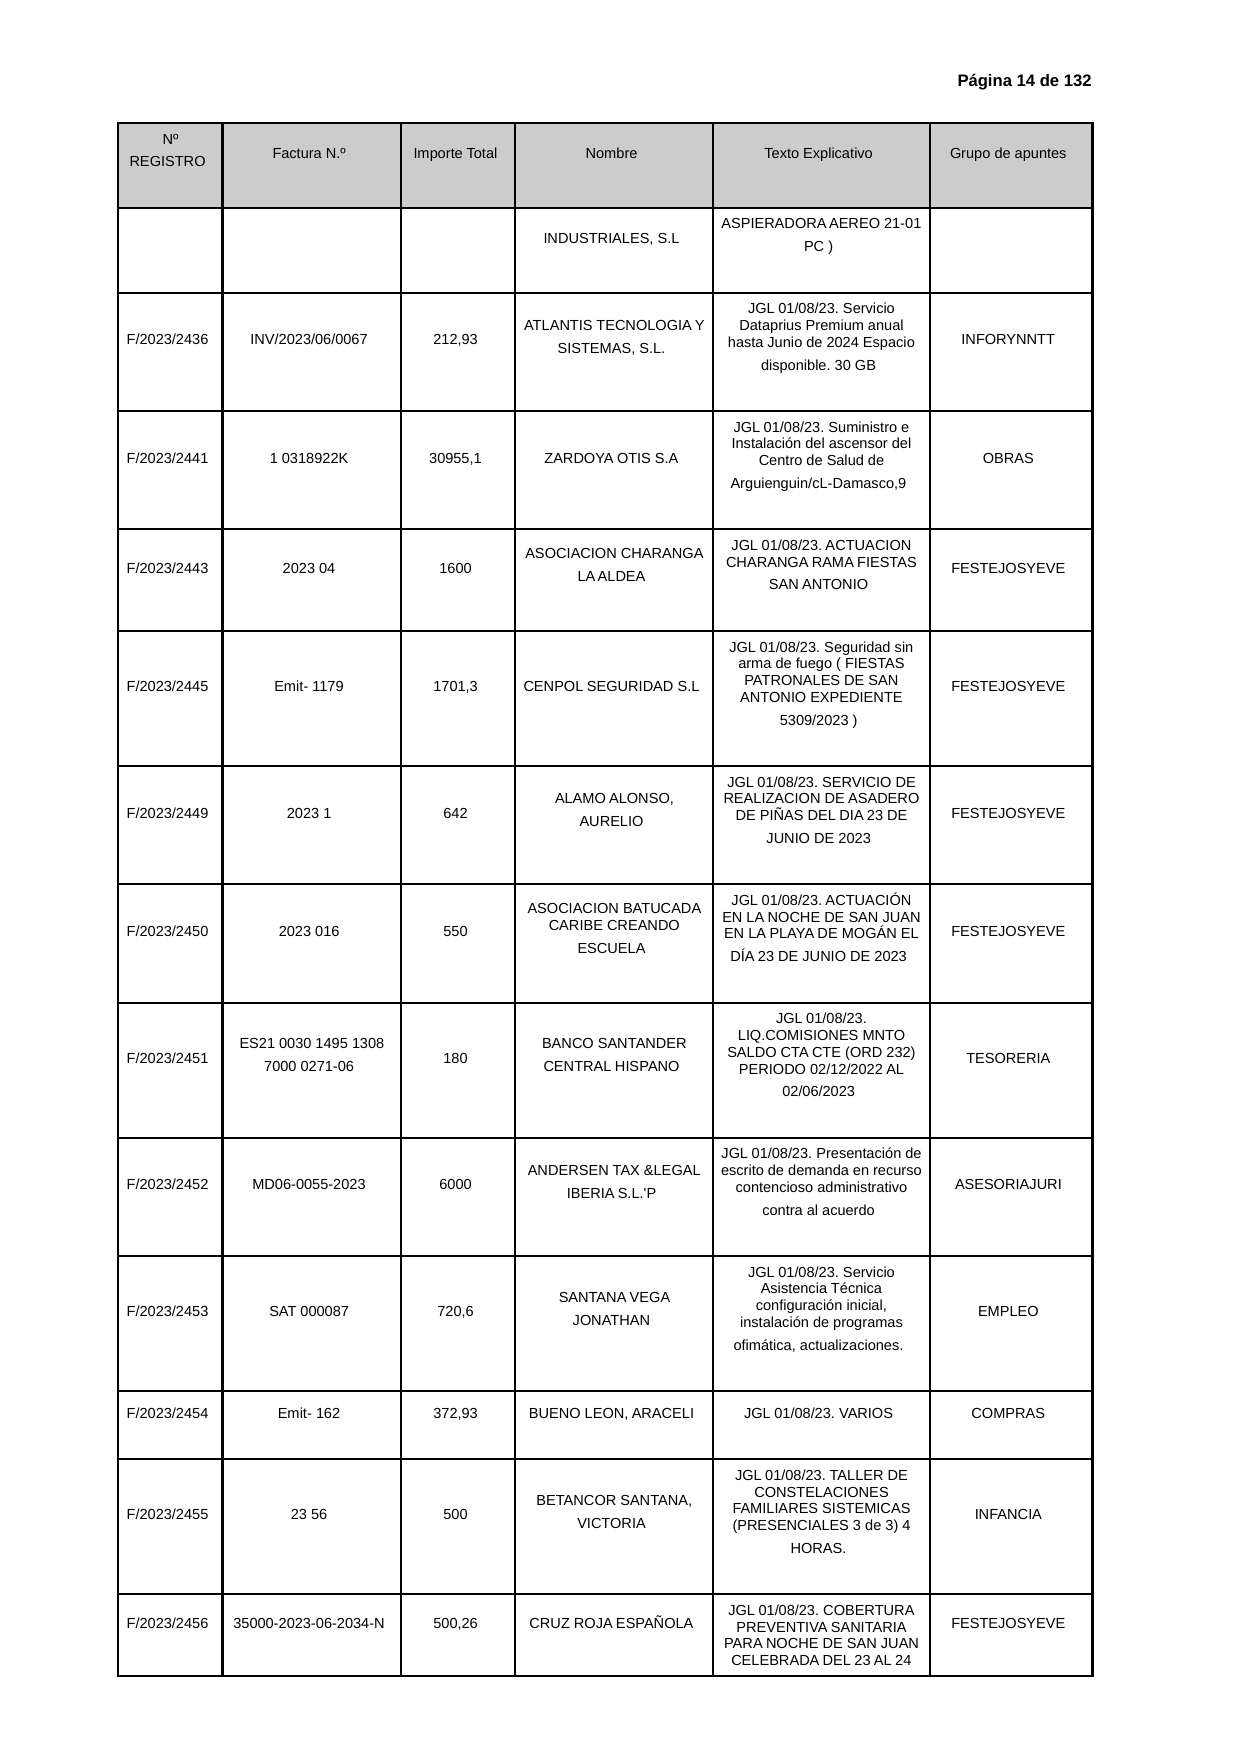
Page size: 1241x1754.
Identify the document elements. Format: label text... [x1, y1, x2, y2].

table_cell [402, 209, 514, 292]
table_cell F/2023/2453 [119, 1257, 221, 1390]
table_cell INDUSTRIALES, S.L [516, 209, 712, 292]
table_cell JGL 01/08/23. Seguridad sin arma de fuego ( FIESTAS PATRONALES DE SAN ANTONIO EXPEDIENTE 5309/2023 ) [714, 632, 929, 765]
table_cell 2023 016 [224, 885, 400, 1002]
table_cell ZARDOYA OTIS S.A [516, 412, 712, 528]
table_cell INFANCIA [931, 1460, 1091, 1593]
table_cell FESTEJOSYEVE [931, 1595, 1091, 1675]
table_cell F/2023/2451 [119, 1004, 221, 1137]
table_cell FESTEJOSYEVE [931, 767, 1091, 883]
table_cell 180 [402, 1004, 514, 1137]
table_cell [224, 209, 400, 292]
table_cell FESTEJOSYEVE [931, 632, 1091, 765]
table_cell JGL 01/08/23. VARIOS [714, 1392, 929, 1458]
table_cell F/2023/2450 [119, 885, 221, 1002]
table_cell ATLANTIS TECNOLOGIA Y SISTEMAS, S.L. [516, 294, 712, 410]
table_cell F/2023/2456 [119, 1595, 221, 1675]
table_cell JGL 01/08/23. TALLER DE CONSTELACIONES FAMILIARES SISTEMICAS (PRESENCIALES 3 de 3) 4 HORAS. [714, 1460, 929, 1593]
table_cell 500 [402, 1460, 514, 1593]
table_cell F/2023/2441 [119, 412, 221, 528]
table_cell 212,93 [402, 294, 514, 410]
table_cell 1600 [402, 530, 514, 630]
table_cell COMPRAS [931, 1392, 1091, 1458]
table_cell ALAMO ALONSO, AURELIO [516, 767, 712, 883]
table_cell CRUZ ROJA ESPAÑOLA [516, 1595, 712, 1675]
table_cell JGL 01/08/23. ACTUACION CHARANGA RAMA FIESTAS SAN ANTONIO [714, 530, 929, 630]
table_cell TESORERIA [931, 1004, 1091, 1137]
table_cell 500,26 [402, 1595, 514, 1675]
table_cell BUENO LEON, ARACELI [516, 1392, 712, 1458]
table_cell JGL 01/08/23. Suministro e Instalación del ascensor del Centro de Salud de Arguienguin/cL-Damasco,9 [714, 412, 929, 528]
table_cell [931, 209, 1091, 292]
table_cell F/2023/2449 [119, 767, 221, 883]
table_cell ES21 0030 1495 1308 7000 0271-06 [224, 1004, 400, 1137]
table_cell INFORYNNTT [931, 294, 1091, 410]
table_cell MD06-0055-2023 [224, 1139, 400, 1255]
table_cell EMPLEO [931, 1257, 1091, 1390]
table_header Nombre [516, 124, 712, 207]
table_cell F/2023/2452 [119, 1139, 221, 1255]
table_cell ASOCIACION CHARANGA LA ALDEA [516, 530, 712, 630]
table_cell 720,6 [402, 1257, 514, 1390]
table_cell 6000 [402, 1139, 514, 1255]
table_cell ASOCIACION BATUCADA CARIBE CREANDO ESCUELA [516, 885, 712, 1002]
table_cell BANCO SANTANDER CENTRAL HISPANO [516, 1004, 712, 1137]
table_cell JGL 01/08/23. Servicio Asistencia Técnica configuración inicial, instalación de programas ofimática, actualizaciones. [714, 1257, 929, 1390]
table_cell SANTANA VEGA JONATHAN [516, 1257, 712, 1390]
table_cell CENPOL SEGURIDAD S.L [516, 632, 712, 765]
table_cell INV/2023/06/0067 [224, 294, 400, 410]
table_cell 2023 1 [224, 767, 400, 883]
table_header Grupo de apuntes [931, 124, 1091, 207]
table_cell 2023 04 [224, 530, 400, 630]
table_cell FESTEJOSYEVE [931, 530, 1091, 630]
table_cell BETANCOR SANTANA, VICTORIA [516, 1460, 712, 1593]
table_cell 23 56 [224, 1460, 400, 1593]
table_cell ASPIERADORA AEREO 21-01 PC ) [714, 209, 929, 292]
table_header Factura N.º [224, 124, 400, 207]
table_cell F/2023/2455 [119, 1460, 221, 1593]
table_cell F/2023/2443 [119, 530, 221, 630]
table_cell 1701,3 [402, 632, 514, 765]
table_cell 642 [402, 767, 514, 883]
table_cell FESTEJOSYEVE [931, 885, 1091, 1002]
table_header Texto Explicativo [714, 124, 929, 207]
table_cell 30955,1 [402, 412, 514, 528]
table_cell F/2023/2454 [119, 1392, 221, 1458]
table_cell Emit- 1179 [224, 632, 400, 765]
table_cell 1 0318922K [224, 412, 400, 528]
table_cell JGL 01/08/23. ACTUACIÓN EN LA NOCHE DE SAN JUAN EN LA PLAYA DE MOGÁN EL DÍA 23 DE JUNIO DE 2023 [714, 885, 929, 1002]
table_cell JGL 01/08/23. Servicio Dataprius Premium anual hasta Junio de 2024 Espacio disponible. 30 GB [714, 294, 929, 410]
table_cell 35000-2023-06-2034-N [224, 1595, 400, 1675]
table_cell F/2023/2445 [119, 632, 221, 765]
table_cell [119, 209, 221, 292]
table_cell 550 [402, 885, 514, 1002]
table_cell JGL 01/08/23. SERVICIO DE REALIZACION DE ASADERO DE PIÑAS DEL DIA 23 DE JUNIO DE 2023 [714, 767, 929, 883]
table_cell JGL 01/08/23. COBERTURA PREVENTIVA SANITARIA PARA NOCHE DE SAN JUAN CELEBRADA DEL 23 AL 24 [714, 1595, 929, 1675]
table_cell SAT 000087 [224, 1257, 400, 1390]
table_cell ASESORIAJURI [931, 1139, 1091, 1255]
table_cell JGL 01/08/23. Presentación de escrito de demanda en recurso contencioso administrativo contra al acuerdo [714, 1139, 929, 1255]
table_cell ANDERSEN TAX &LEGAL IBERIA S.L.'P [516, 1139, 712, 1255]
table_cell Emit- 162 [224, 1392, 400, 1458]
table_cell JGL 01/08/23. LIQ.COMISIONES MNTO SALDO CTA CTE (ORD 232) PERIODO 02/12/2022 AL 02/06/2023 [714, 1004, 929, 1137]
table_header Nº REGISTRO [119, 124, 221, 207]
table_cell F/2023/2436 [119, 294, 221, 410]
table_header Importe Total [402, 124, 514, 207]
table_cell OBRAS [931, 412, 1091, 528]
table_cell 372,93 [402, 1392, 514, 1458]
